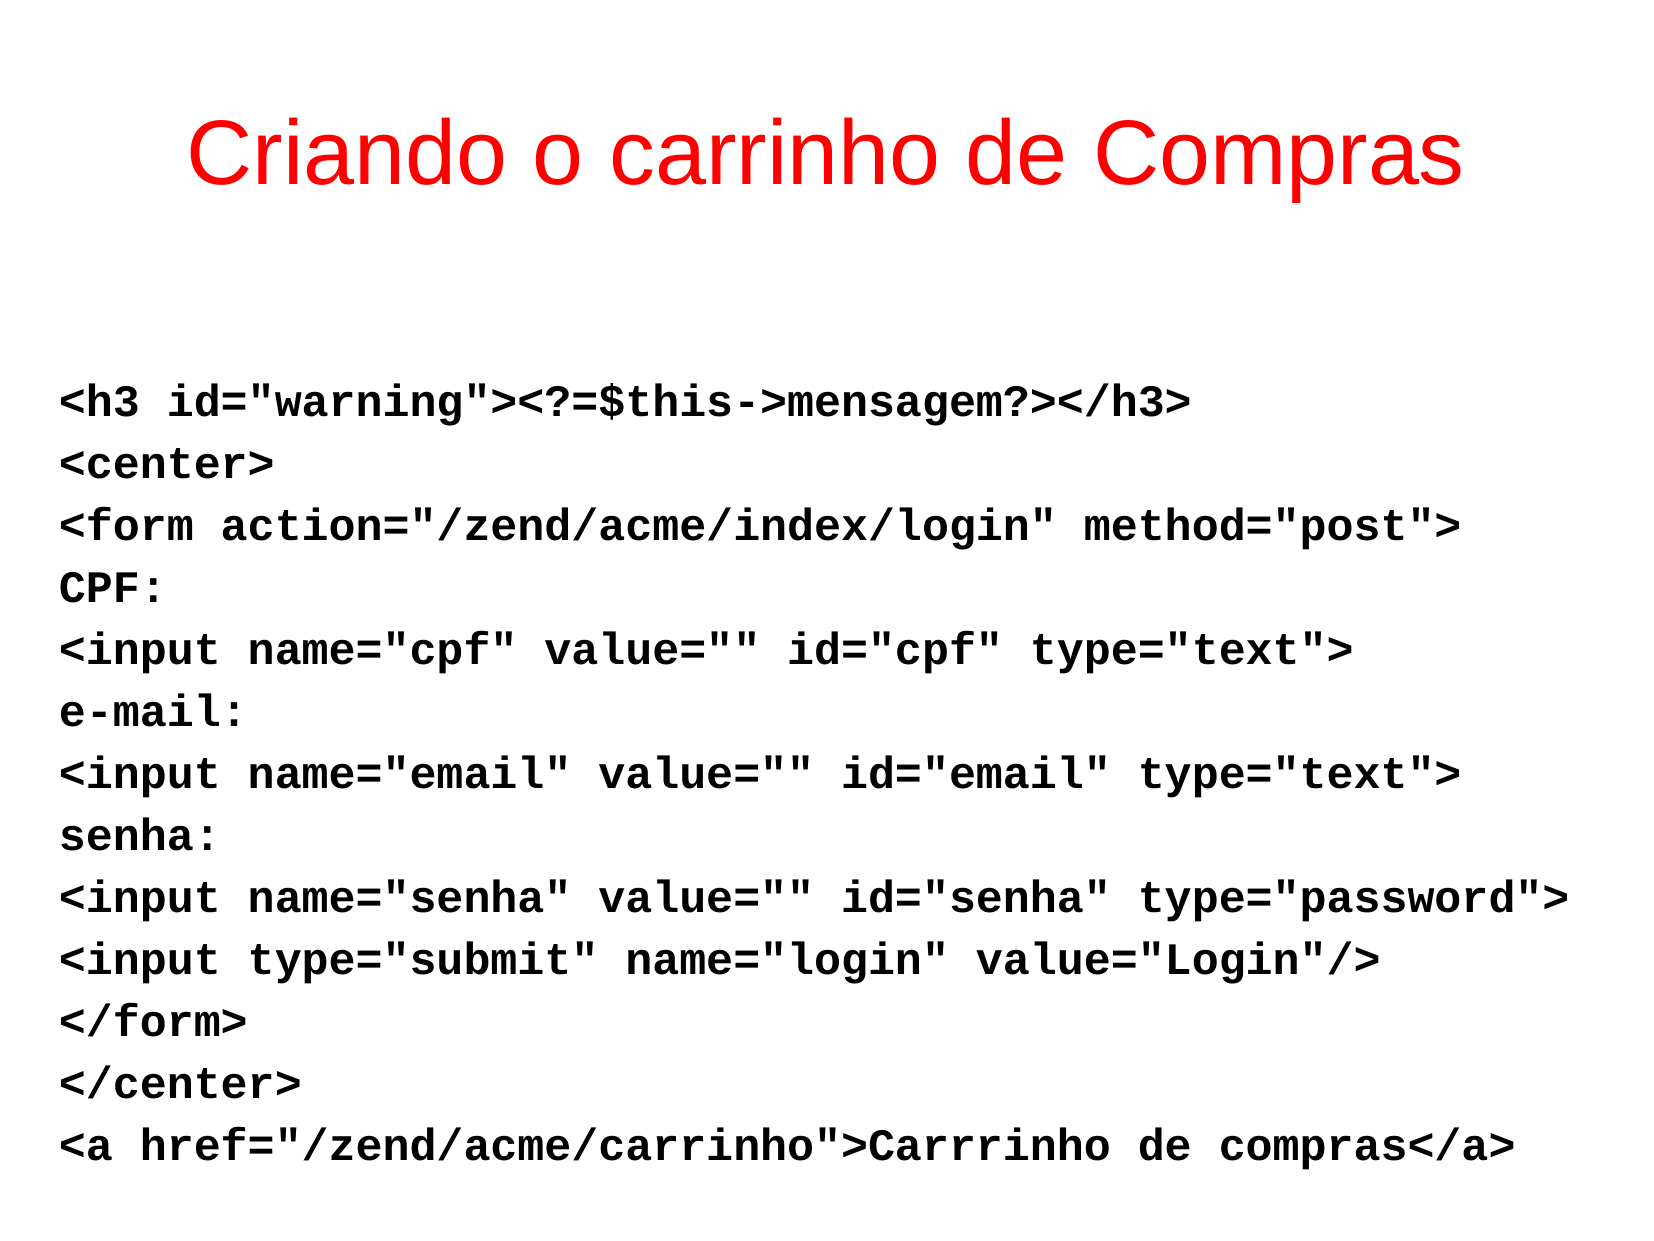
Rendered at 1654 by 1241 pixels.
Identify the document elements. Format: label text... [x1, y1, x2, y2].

list <h3 id="warning"><?=$this->mensagem?></h3> <center> <form action="/zend/acme/index/login" method="post"> CPF: <input name="cpf" value="" id="cpf" type="text"> e-mail: <input name="email" value="" id="email" type="text"> senha: <input name="senha" value="" id="senha" type="password"> <input type="submit" name="login" value="Login"/> </form> </center> <a href="/zend/acme/carrinho">Carrrinho de compras</a> [59, 283, 1607, 1182]
title Criando o carrinho de Compras [82, 49, 1571, 257]
